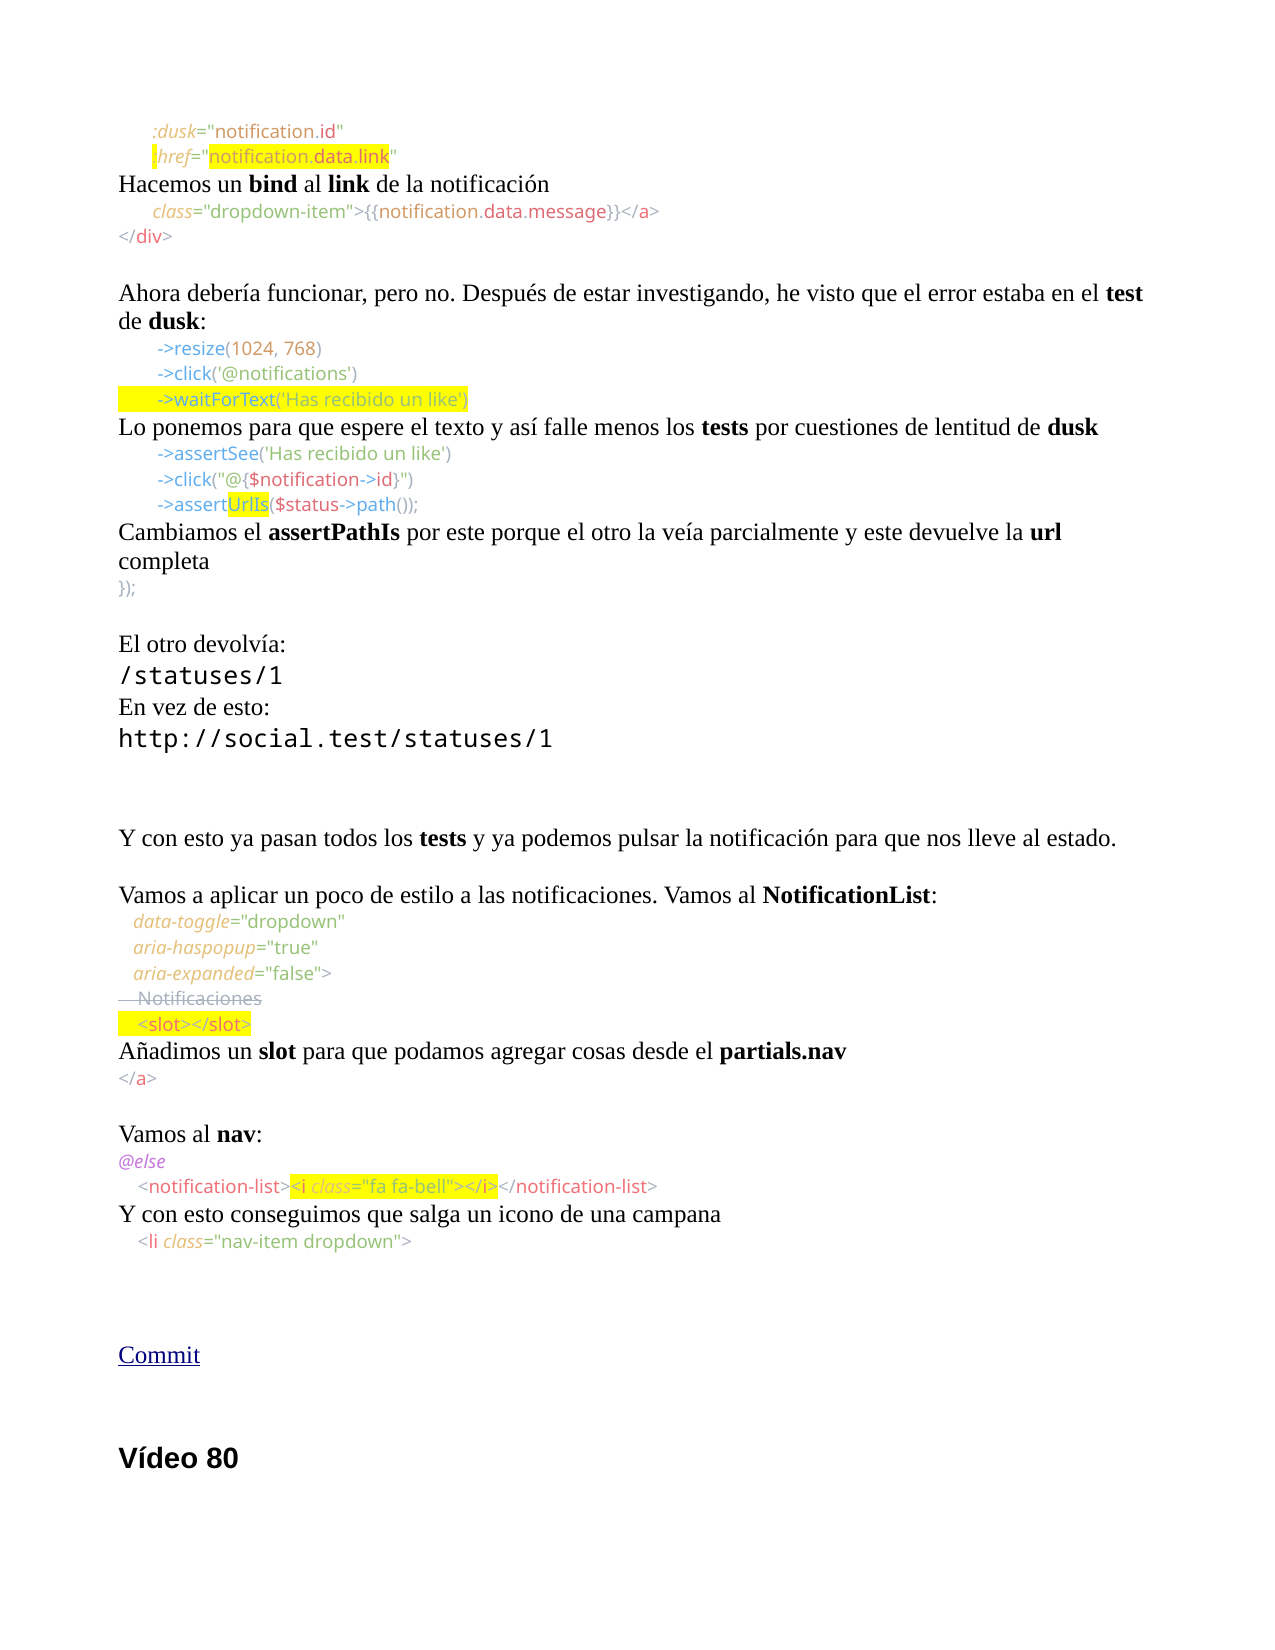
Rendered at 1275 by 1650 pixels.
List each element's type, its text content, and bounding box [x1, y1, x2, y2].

subtitle Vídeo 80 [118, 1441, 1157, 1474]
text /statuses/1 En vez de esto: [118, 658, 1157, 720]
text http://social.test/statuses/1 [118, 720, 1157, 788]
text </a> [118, 1065, 1157, 1091]
text @else <notification-list><i class="fa fa-bell"></i></notification-list> Y con esto conseguimos que salga un icono de una campana [118, 1148, 1157, 1228]
text Ahora debería funcionar, pero no. Después de estar investigando, he visto que el error estaba en el test de dusk: [118, 278, 1157, 335]
text :dusk="notification.id" :href="notification.data.link" Hacemos un bind al link de la notificación [118, 118, 1157, 198]
text Vamos a aplicar un poco de estilo a las notificaciones. Vamos al NotificationList: [118, 880, 1157, 909]
text <li class="nav-item dropdown"> [118, 1228, 1157, 1253]
text ->resize(1024, 768) ->click('@notifications') ->waitForText('Has recibido un like') Lo ponemos para que espere el texto y así falle menos los tests por cuestiones de lentitud de dusk [118, 335, 1157, 441]
text Y con esto ya pasan todos los tests y ya podemos pulsar la notificación para que nos lleve al estado. [118, 823, 1157, 851]
text Commit [118, 1340, 1157, 1368]
text El otro devolvía: [118, 629, 1157, 658]
text data-toggle="dropdown" aria-haspopup="true" aria-expanded="false"> Notificaciones <slot></slot> Añadimos un slot para que podamos agregar cosas desde el partials.nav [118, 909, 1157, 1065]
text Vamos al nav: [118, 1119, 1157, 1148]
text class="dropdown-item">{{notification.data.message}}</a> </div> [118, 198, 1157, 249]
text ->assertSee('Has recibido un like') ->click("@{$notification->id}") ->assertUrlIs($status->path()); Cambiamos el assertPathIs por este porque el otro la veía parcialmente y este devuelve la url completa [118, 441, 1157, 574]
text }); [118, 574, 1157, 600]
